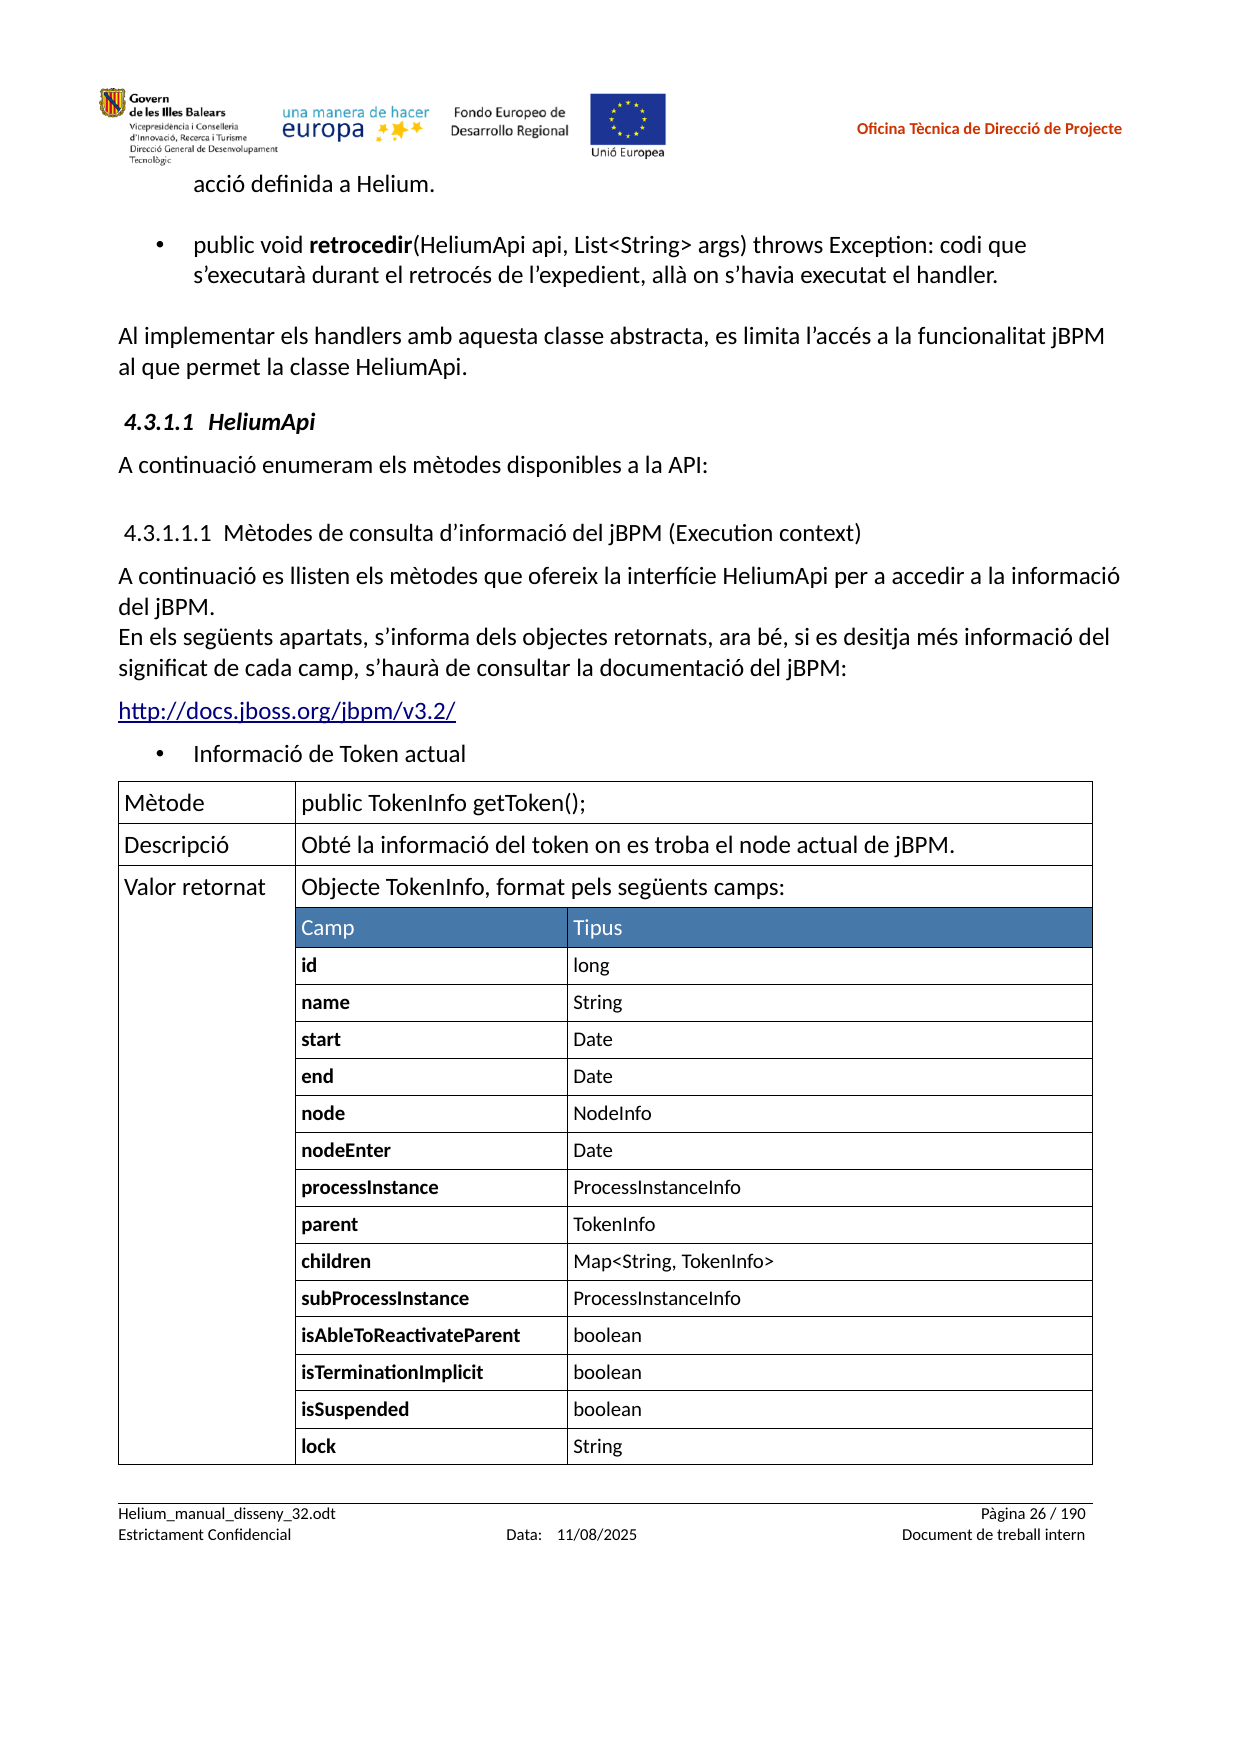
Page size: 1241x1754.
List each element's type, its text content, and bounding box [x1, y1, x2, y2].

table_header public TokenInfo getToken(); [296, 782, 1092, 823]
table_cell long [568, 948, 1092, 984]
table_cell boolean [568, 1317, 1092, 1353]
table_cell isAbleToReactivateParent [296, 1317, 567, 1353]
table_cell children [296, 1244, 567, 1279]
table_cell ProcessInstanceInfo [568, 1170, 1092, 1206]
list Informació de Token actual [156, 738, 1122, 768]
table_cell Obté la informació del token on es troba el node actual de jBPM. [296, 824, 1092, 865]
table_cell lock [296, 1429, 567, 1464]
text A continuació es llisten els mètodes que ofereix la interfície HeliumApi per a accedir a la informació del jBPM. En els següents apartats, s’informa dels objectes retornats, ara bé, si es desitja més informació del significat de cada camp, s’haurà de consultar la documentació del jBPM: [118, 560, 1122, 682]
table_cell Date [568, 1059, 1092, 1094]
subtitle Mètodes de consulta d’informació del jBPM (Execution context) [118, 517, 1122, 548]
table_cell boolean [568, 1391, 1092, 1427]
picture [99, 87, 668, 166]
table_cell name [296, 985, 567, 1021]
table_cell id [296, 948, 567, 984]
subtitle HeliumApi [118, 407, 1122, 437]
table_cell Date [568, 1133, 1092, 1168]
table_cell isTerminationImplicit [296, 1355, 567, 1390]
table_cell Objecte TokenInfo, format pels següents camps: [296, 866, 1092, 907]
table_cell NodeInfo [568, 1096, 1092, 1132]
table_cell Valor retornat [119, 866, 295, 1464]
table_cell Date [568, 1022, 1092, 1058]
table_cell Camp [296, 908, 567, 947]
table_cell node [296, 1096, 567, 1132]
table_cell nodeEnter [296, 1133, 567, 1168]
table_cell end [296, 1059, 567, 1094]
table_cell start [296, 1022, 567, 1058]
table_header Mètode [119, 782, 295, 823]
table_cell Map<String, TokenInfo> [568, 1244, 1092, 1279]
list public void retrocedir(HeliumApi api, List<String> args) throws Exception: codi que s’executarà durant el retrocés de l’expedient, allà on s’havia executat el handler. [156, 229, 1122, 290]
table_cell Descripció [119, 824, 295, 865]
table_cell boolean [568, 1355, 1092, 1390]
table_cell String [568, 1429, 1092, 1464]
text Al implementar els handlers amb aquesta classe abstracta, es limita l’accés a la funcionalitat jBPM al que permet la classe HeliumApi. [118, 321, 1122, 382]
list acció definida a Helium. [156, 168, 1122, 229]
table_cell ProcessInstanceInfo [568, 1281, 1092, 1316]
text A continuació enumeram els mètodes disponibles a la API: [118, 449, 1122, 480]
table_cell TokenInfo [568, 1207, 1092, 1242]
table_cell String [568, 985, 1092, 1021]
table_cell isSuspended [296, 1391, 567, 1427]
text http://docs.jboss.org/jbpm/v3.2/ [118, 695, 1122, 725]
table_cell processInstance [296, 1170, 567, 1206]
table_cell subProcessInstance [296, 1281, 567, 1316]
table_cell parent [296, 1207, 567, 1242]
table_cell Tipus [568, 908, 1092, 947]
